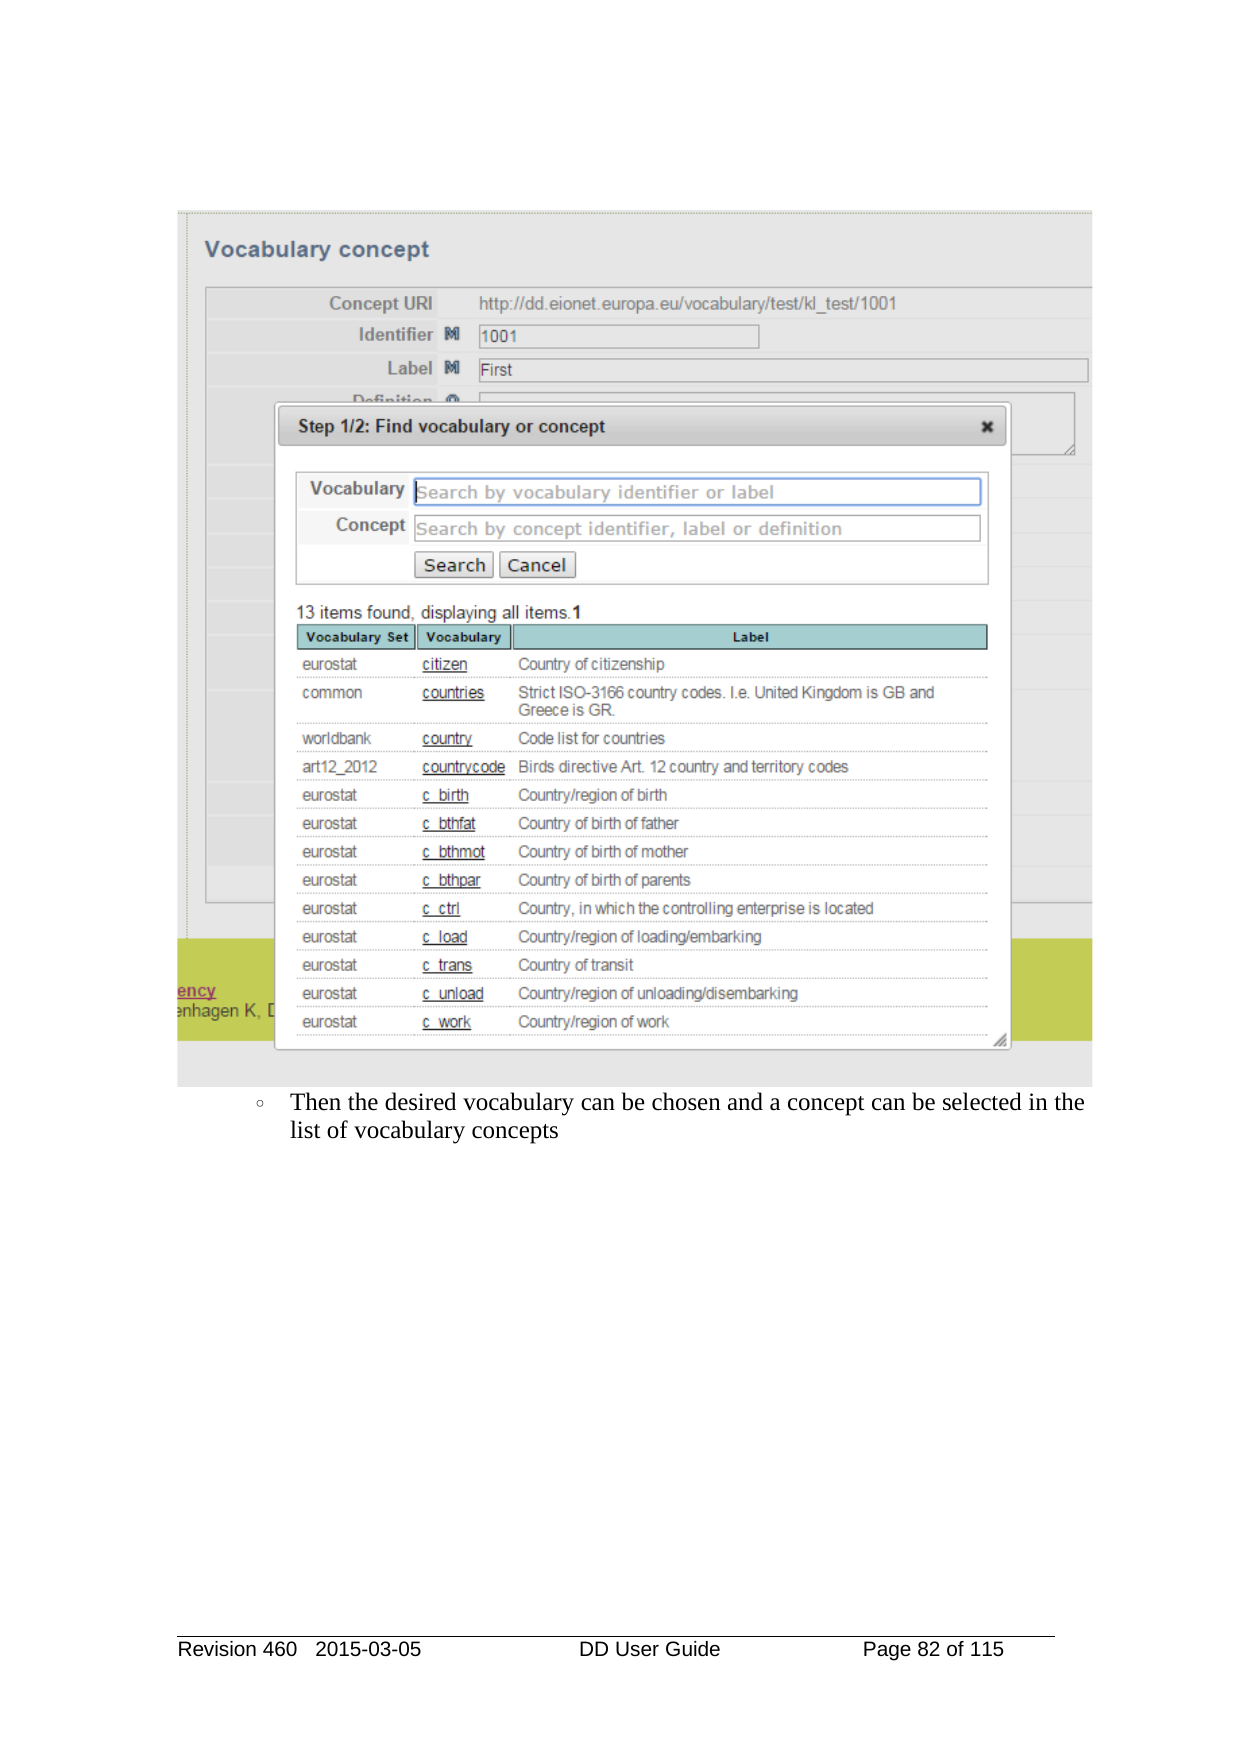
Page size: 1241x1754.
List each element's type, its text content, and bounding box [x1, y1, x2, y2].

list Then the desired vocabulary can be chosen and a concept can be selected in the list of vocabulary concepts [252, 1087, 1092, 1144]
picture [177, 210, 1093, 1087]
